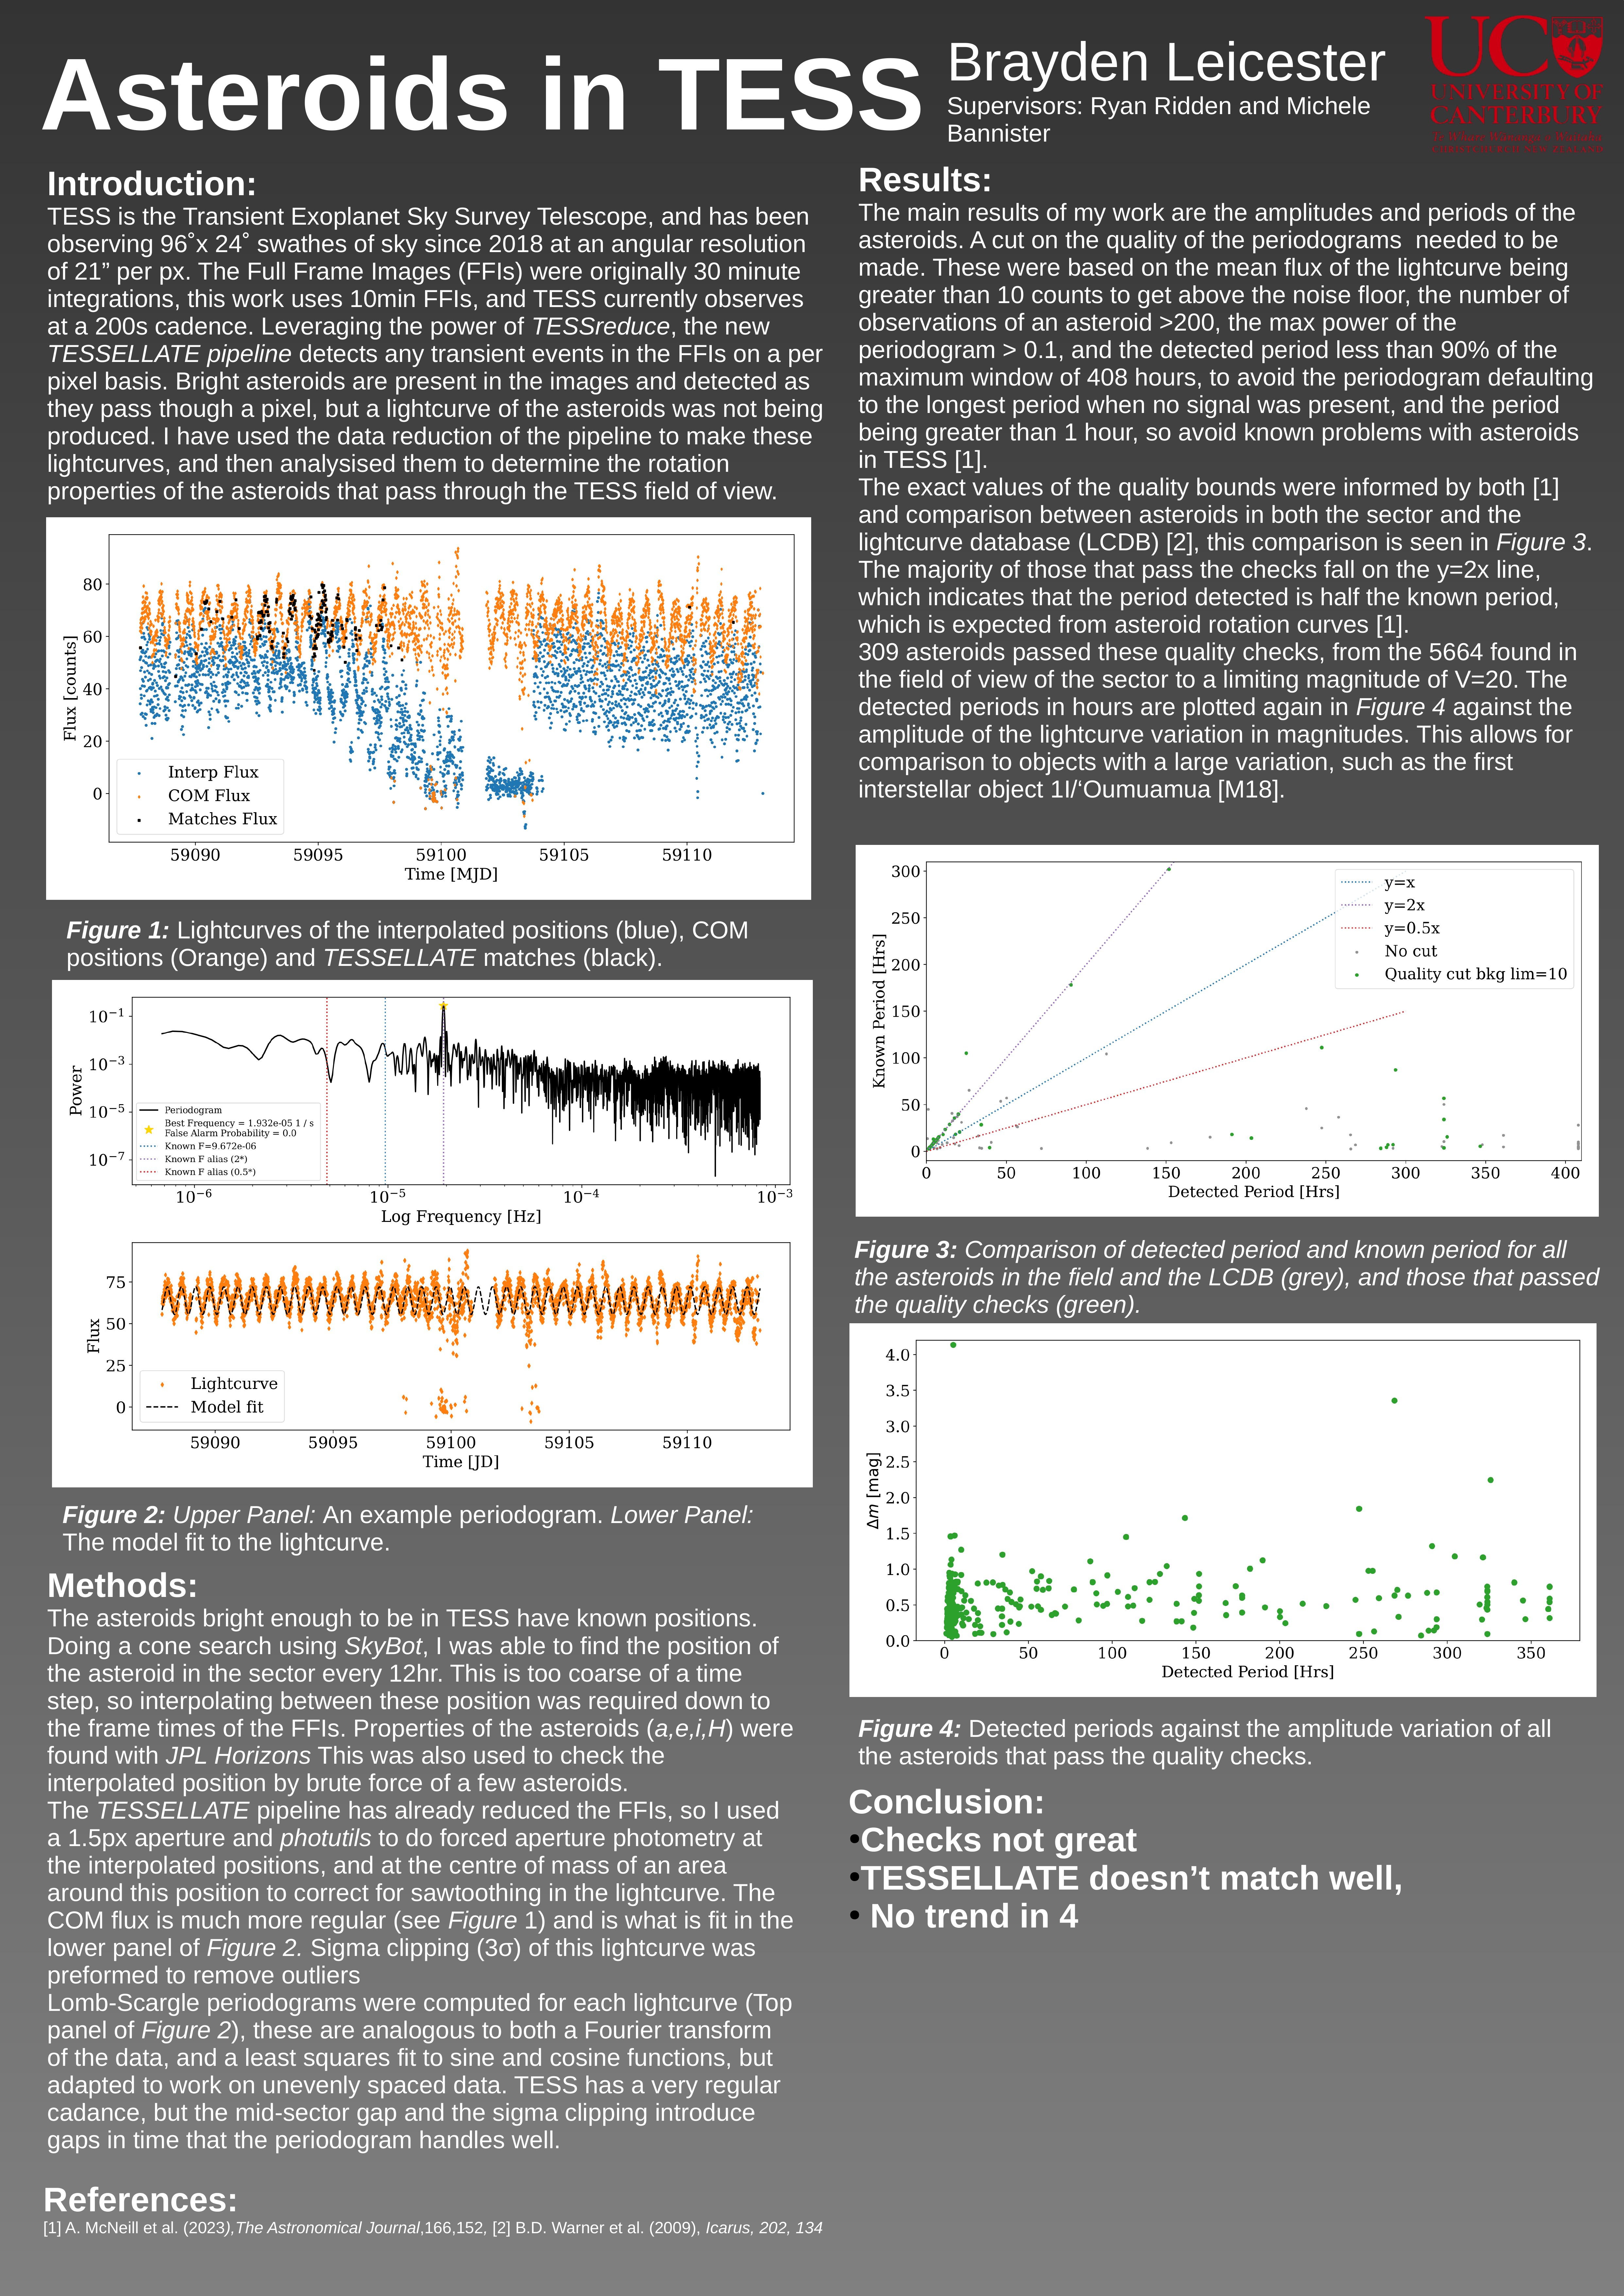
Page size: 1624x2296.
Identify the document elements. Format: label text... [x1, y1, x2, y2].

text_box Figure 4: Detected periods against the amplitude variation of all the asteroids that pass the quality checks. [853, 1712, 1595, 1800]
text_box Figure 2: Upper Panel: An example periodogram. Lower Panel: The model fit to the lightcurve. [58, 1498, 792, 1564]
picture [856, 845, 1599, 1217]
text_box Introduction: TESS is the Transient Exoplanet Sky Survey Telescope, and has been observing 96˚x 24˚ swathes of sky since 2018 at an angular resolution of 21” per px. The Full Frame Images (FFIs) were originally 30 minute integrations, this work uses 10min FFIs, and TESS currently observes at a 200s cadence. Leveraging the power of TESSreduce, the new TESSELLATE pipeline detects any transient events in the FFIs on a per pixel basis. Bright asteroids are present in the images and detected as they pass though a pixel, but a lightcurve of the asteroids was not being produced. I have used the data reduction of the pipeline to make these lightcurves, and then analysised them to determine the rotation properties of the asteroids that pass through the TESS field of view. [42, 162, 830, 541]
text_box Figure 1: Lightcurves of the interpolated positions (blue), COM positions (Orange) and TESSELLATE matches (black). [61, 914, 796, 984]
text_box References: [1] A. McNeill et al. (2023),The Astronomical Journal,166,152, [2] B.D. Warner et al. (2009), Icarus, 202, 134 [39, 2178, 1595, 2275]
picture [52, 980, 813, 1487]
picture [46, 541, 811, 900]
text_box Figure 3: Comparison of detected period and known period for all the asteroids in the field and the LCDB (grey), and those that passed the quality checks (green). [849, 1233, 1611, 1321]
picture [849, 1323, 1597, 1697]
title Asteroids in TESS [0, 3, 989, 185]
picture [1425, 15, 1603, 153]
text_box Brayden Leicester Supervisors: Ryan Ridden and Michele Bannister [942, 28, 1405, 158]
text_box Results: The main results of my work are the amplitudes and periods of the asteroids. A cut on the quality of the periodograms needed to be made. These were based on the mean flux of the lightcurve being greater than 10 counts to get above the noise floor, the number of observations of an asteroid >200, the max power of the periodogram > 0.1, and the detected period less than 90% of the maximum window of 408 hours, to avoid the periodogram defaulting to the longest period when no signal was present, and the period being greater than 1 hour, so avoid known problems with asteroids in TESS [1]. The exact values of the quality bounds were informed by both [1] and comparison between asteroids in both the sector and the lightcurve database (LCDB) [2], this comparison is seen in Figure 3. The majority of those that pass the checks fall on the y=2x line, which indicates that the period detected is half the known period, which is expected from asteroid rotation curves [1]. 309 asteroids passed these quality checks, from the 5664 found in the field of view of the sector to a limiting magnitude of V=20. The detected periods in hours are plotted again in Figure 4 against the amplitude of the lightcurve variation in magnitudes. This allows for comparison to objects with a large variation, such as the first interstellar object 1I/‘Oumuamua [M18]. [853, 158, 1601, 833]
text_box Conclusion: Checks not great TESSELLATE doesn’t match well, No trend in 4 [844, 1780, 1562, 2178]
text_box Methods: The asteroids bright enough to be in TESS have known positions. Doing a cone search using SkyBot, I was able to find the position of the asteroid in the sector every 12hr. This is too coarse of a time step, so interpolating between these position was required down to the frame times of the FFIs. Properties of the asteroids (a,e,i,H) were found with JPL Horizons This was also used to check the interpolated position by brute force of a few asteroids. The TESSELLATE pipeline has already reduced the FFIs, so I used a 1.5px aperture and photutils to do forced aperture photometry at the interpolated positions, and at the centre of mass of an area around this position to correct for sawtoothing in the lightcurve. The COM flux is much more regular (see Figure 1) and is what is fit in the lower panel of Figure 2. Sigma clipping (3σ) of this lightcurve was preformed to remove outliers Lomb-Scargle periodograms were computed for each lightcurve (Top panel of Figure 2), these are analogous to both a Fourier transform of the data, and a least squares fit to sine and cosine functions, but adapted to work on unevenly spaced data. TESS has a very regular cadance, but the mid-sector gap and the sigma clipping introduce gaps in time that the periodogram handles well. [42, 1564, 803, 2178]
